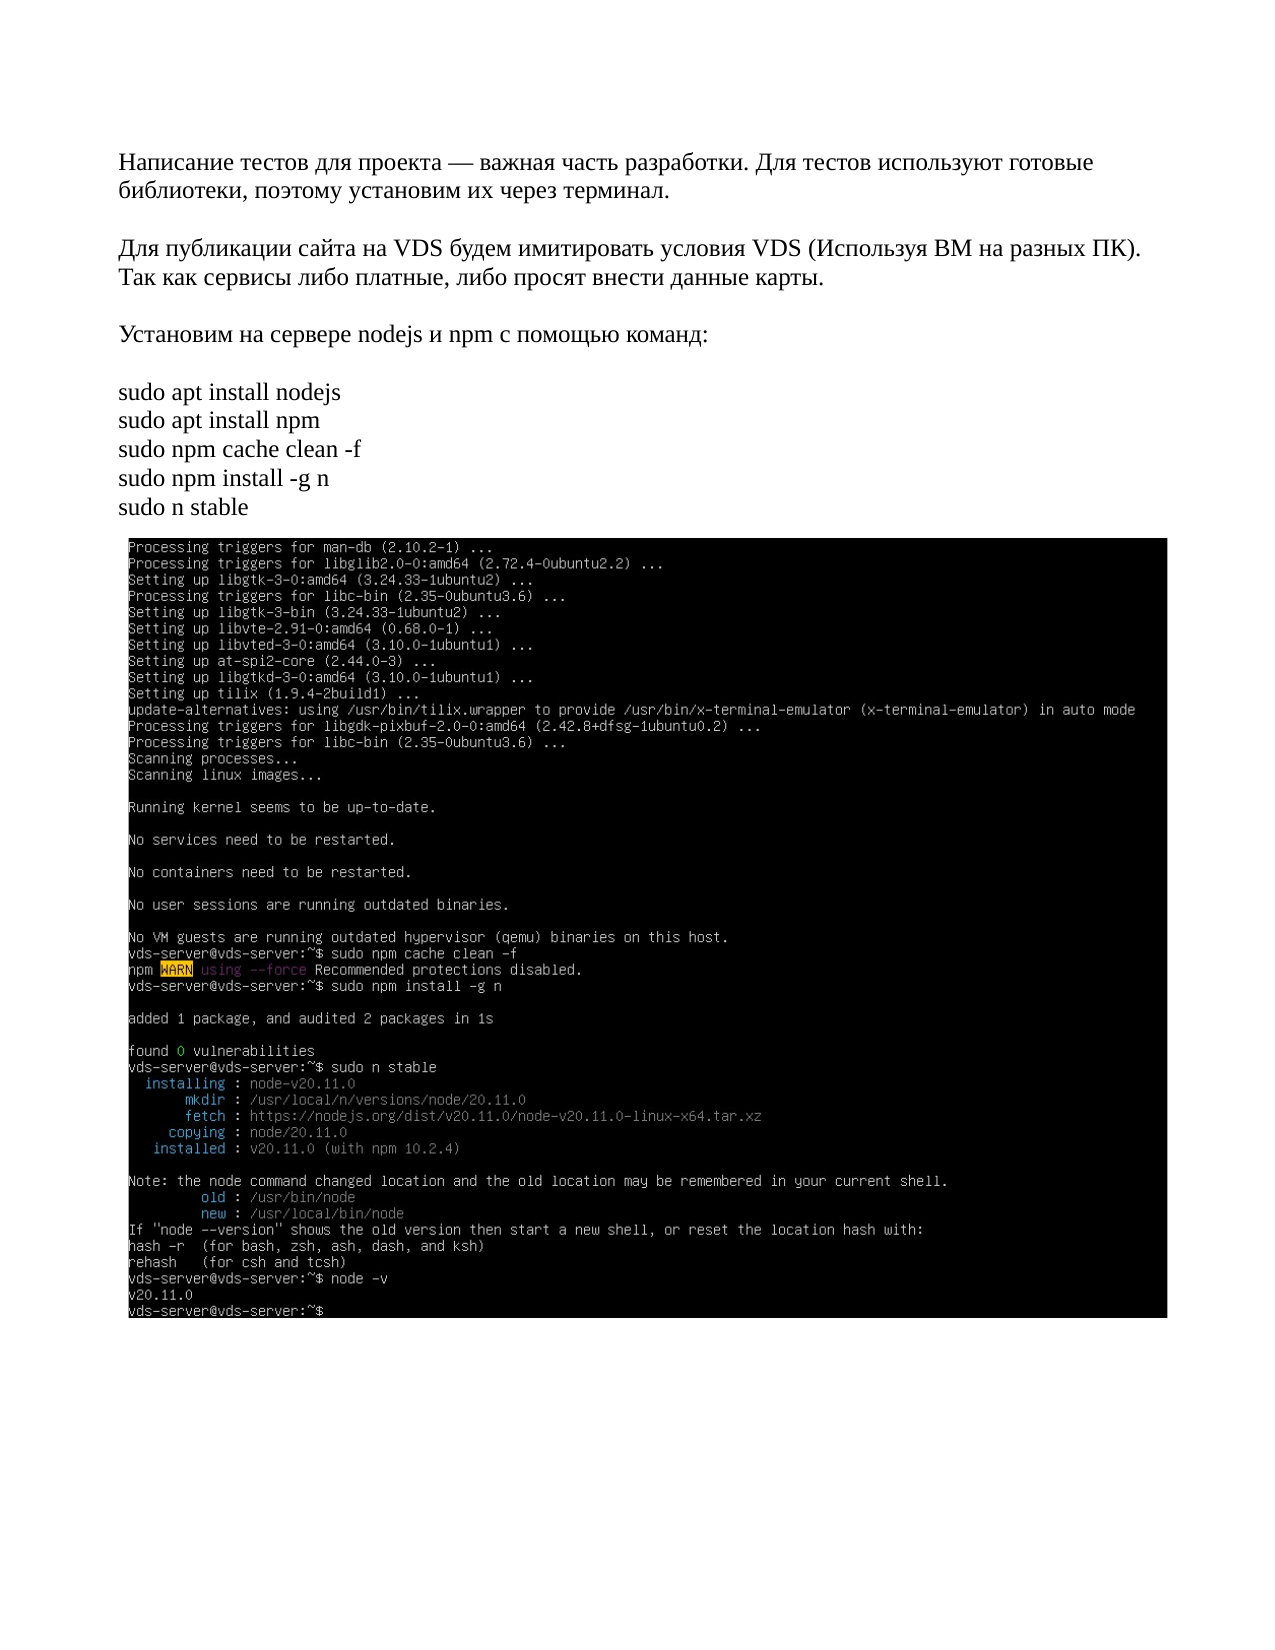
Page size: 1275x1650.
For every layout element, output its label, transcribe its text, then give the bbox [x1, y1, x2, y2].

text Установим на сервере nodejs и npm с помощью команд: sudo apt install nodejs sudo apt install npm [118, 319, 1157, 434]
text sudo n stable [118, 492, 1157, 521]
text Для публикации сайта на VDS будем имитировать условия VDS (Используя ВМ на разных ПК). Так как сервисы либо платные, либо просят внести данные карты. [118, 233, 1157, 291]
text sudo npm install -g n [118, 463, 1157, 492]
text Написание тестов для проекта — важная часть разработки. Для тестов используют готовые библиотеки, поэтому установим их через терминал. [118, 118, 1157, 204]
picture [128, 538, 1168, 1318]
text sudo npm cache clean -f [118, 434, 1157, 463]
